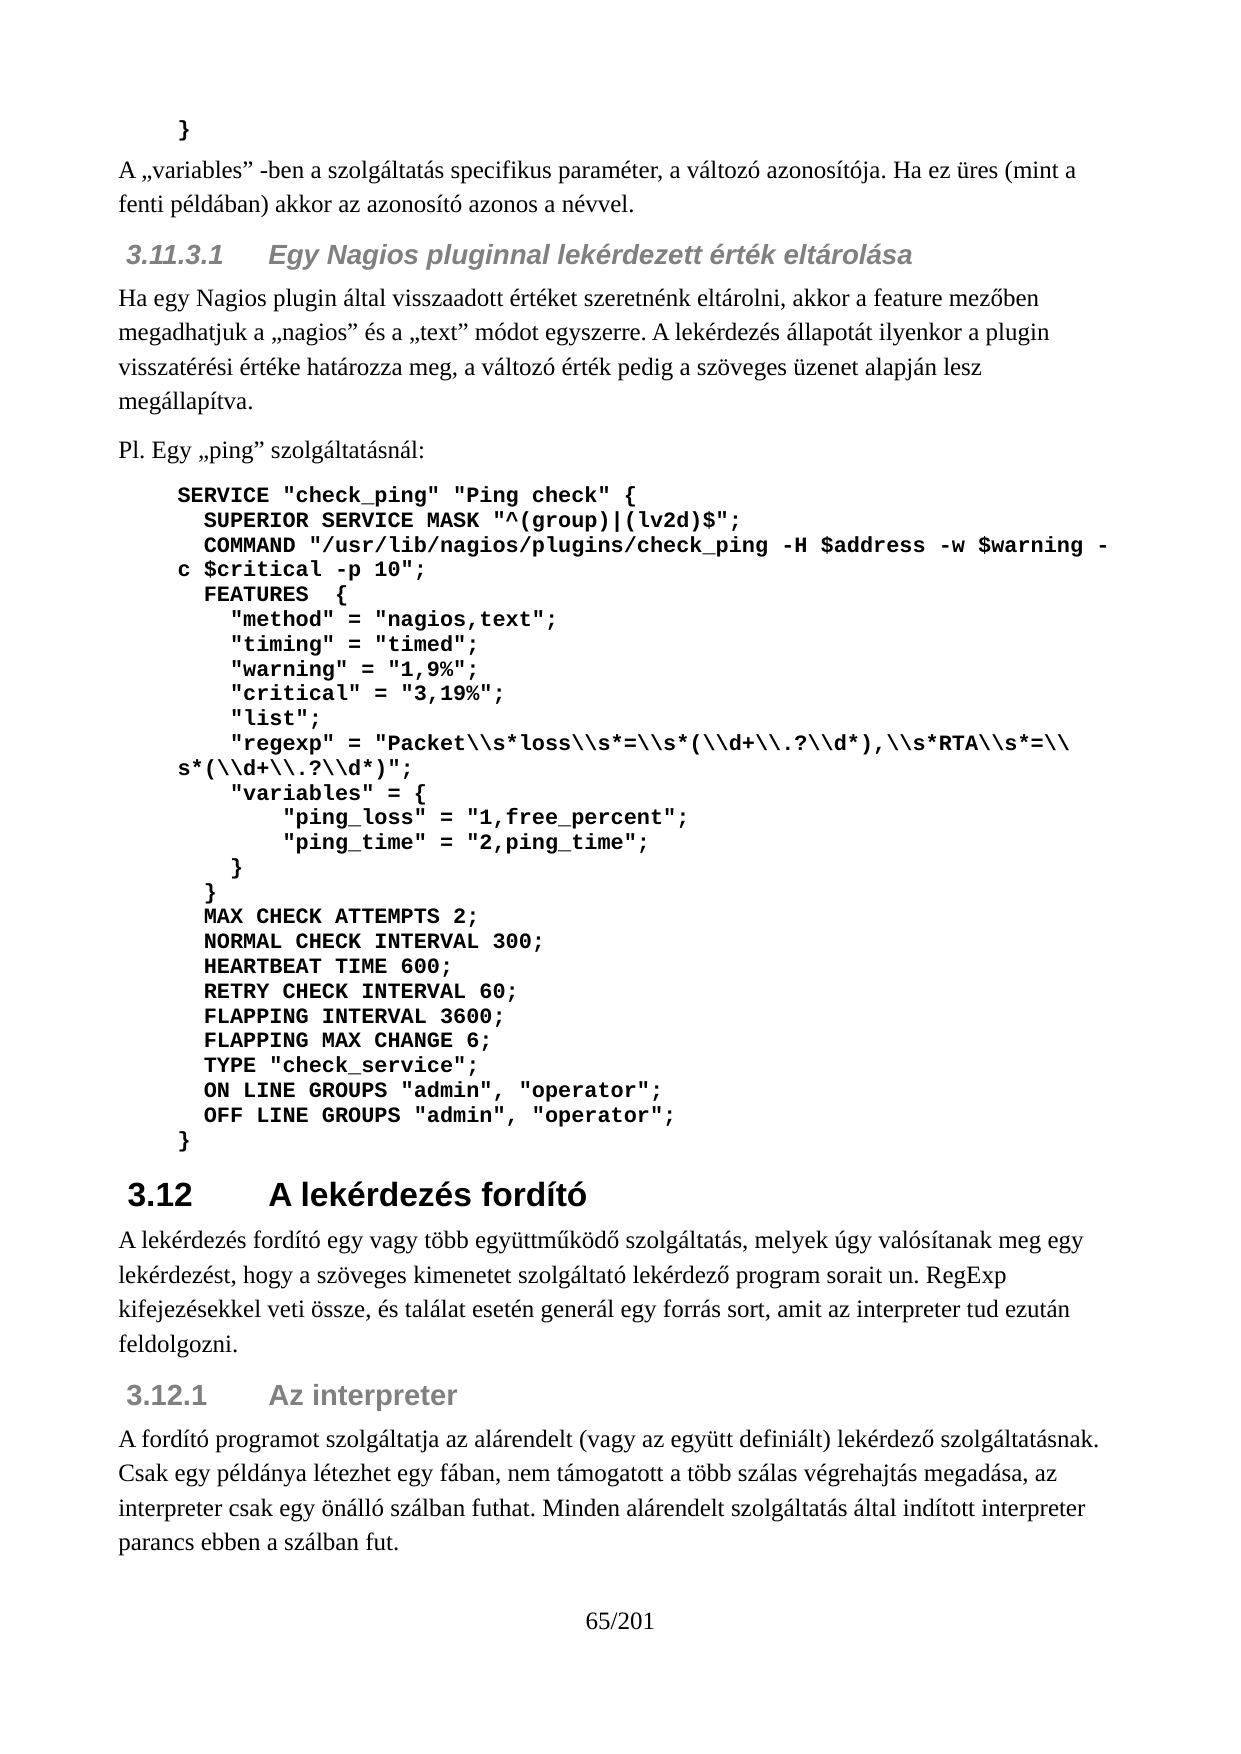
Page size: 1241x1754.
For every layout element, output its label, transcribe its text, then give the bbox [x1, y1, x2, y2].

text } [177, 118, 1122, 143]
text "timing" = "timed"; [177, 633, 1122, 658]
text COMMAND "/usr/lib/nagios/plugins/check_ping -H $address -w $warning -c $critical -p 10"; [177, 534, 1122, 583]
text Pl. Egy „ping” szolgáltatásnál: [118, 435, 1122, 464]
text ON LINE GROUPS "admin", "operator"; [177, 1079, 1122, 1104]
text "critical" = "3,19%"; [177, 682, 1122, 707]
subtitle Egy Nagios pluginnal lekérdezett érték eltárolása [118, 238, 1122, 270]
text FLAPPING MAX CHANGE 6; [177, 1029, 1122, 1054]
text "list"; [177, 707, 1122, 732]
text MAX CHECK ATTEMPTS 2; [177, 906, 1122, 930]
text SUPERIOR SERVICE MASK "^(group)|(lv2d)$"; [177, 509, 1122, 534]
text "method" = "nagios,text"; [177, 608, 1122, 633]
text FEATURES { [177, 583, 1122, 608]
text A lekérdezés fordító egy vagy több együttműködő szolgáltatás, melyek úgy valósítanak meg egy lekérdezést, hogy a szöveges kimenetet szolgáltató lekérdező program sorait un. RegExp kifejezésekkel veti össze, és találat esetén generál egy forrás sort, amit az interpreter tud ezután feldolgozni. [118, 1226, 1122, 1358]
text Ha egy Nagios plugin által visszaadott értéket szeretnénk eltárolni, akkor a feature mezőben megadhatjuk a „nagios” és a „text” módot egyszerre. A lekérdezés állapotát ilyenkor a plugin visszatérési értéke határozza meg, a változó érték pedig a szöveges üzenet alapján lesz megállapítva. [118, 283, 1122, 415]
text } [177, 1129, 1122, 1153]
text SERVICE "check_ping" "Ping check" { [177, 484, 1122, 509]
text "ping_loss" = "1,free_percent"; [177, 806, 1122, 831]
text A „variables” -ben a szolgáltatás specifikus paraméter, a változó azonosítója. Ha ez üres (mint a fenti példában) akkor az azonosító azonos a névvel. [118, 155, 1122, 218]
text TYPE "check_service"; [177, 1054, 1122, 1079]
subtitle A lekérdezés fordító [118, 1174, 1122, 1213]
text } [177, 881, 1122, 906]
text NORMAL CHECK INTERVAL 300; [177, 930, 1122, 955]
text OFF LINE GROUPS "admin", "operator"; [177, 1104, 1122, 1129]
text "ping_time" = "2,ping_time"; [177, 831, 1122, 856]
text FLAPPING INTERVAL 3600; [177, 1005, 1122, 1029]
text "variables" = { [177, 782, 1122, 806]
text RETRY CHECK INTERVAL 60; [177, 980, 1122, 1005]
text "warning" = "1,9%"; [177, 658, 1122, 682]
text HEARTBEAT TIME 600; [177, 955, 1122, 980]
text "regexp" = "Packet\\s*loss\\s*=\\s*(\\d+\\.?\\d*),\\s*RTA\\s*=\\s*(\\d+\\.?\\d*)"; [177, 732, 1122, 782]
text } [177, 856, 1122, 881]
subtitle Az interpreter [118, 1378, 1122, 1412]
text A fordító programot szolgáltatja az alárendelt (vagy az együtt definiált) lekérdező szolgáltatásnak. Csak egy példánya létezhet egy fában, nem támogatott a több szálas végrehajtás megadása, az interpreter csak egy önálló szálban futhat. Minden alárendelt szolgáltatás által indított interpreter parancs ebben a szálban fut. [118, 1424, 1122, 1556]
